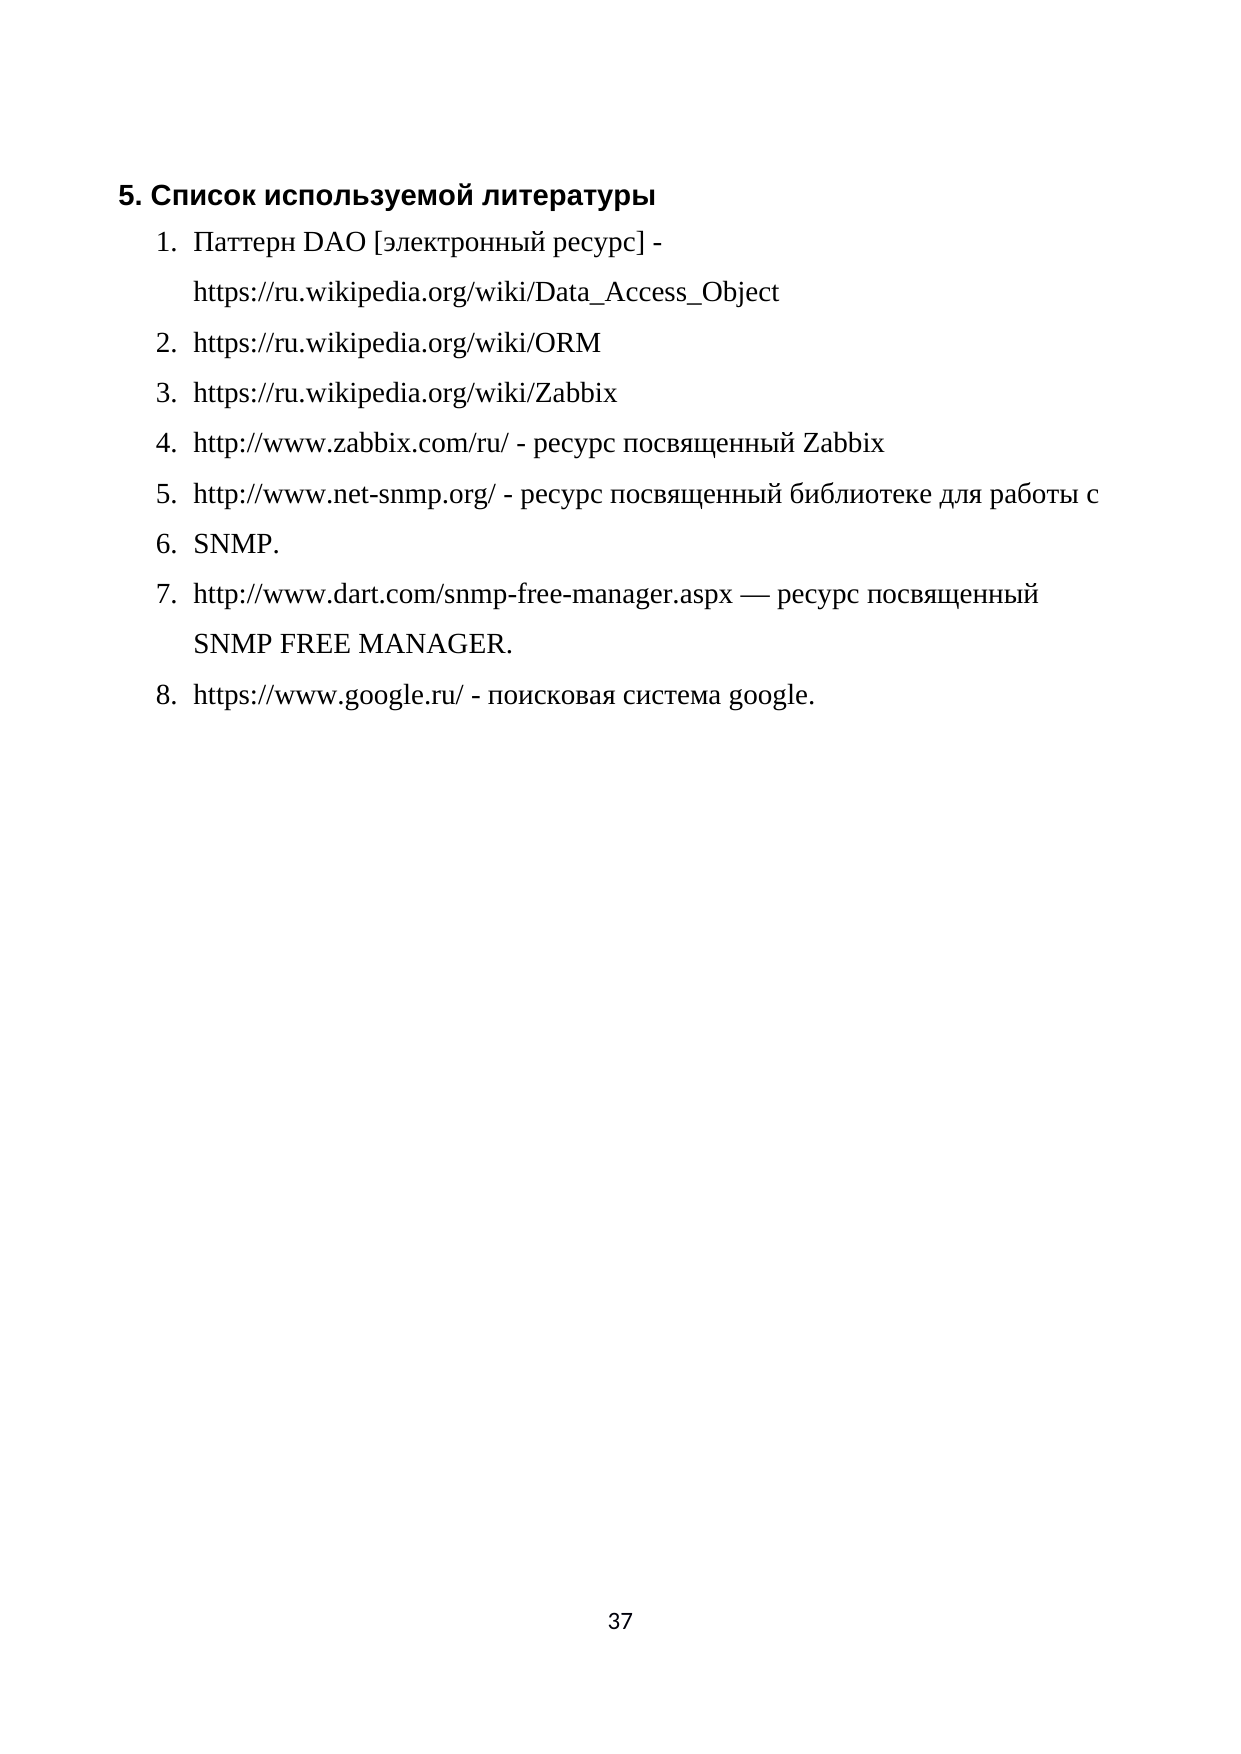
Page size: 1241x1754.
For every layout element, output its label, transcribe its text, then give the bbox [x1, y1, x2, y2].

list https://www.google.ru/ - поисковая система google. [156, 677, 1122, 711]
list http://www.net-snmp.org/ - ресурс посвященный библиотеке для работы с [156, 476, 1122, 509]
list https://ru.wikipedia.org/wiki/ORM [156, 325, 1122, 358]
subtitle 5. Список используемой литературы [118, 178, 1122, 212]
list https://ru.wikipedia.org/wiki/Zabbix [156, 375, 1122, 409]
list http://www.dart.com/snmp-free-manager.aspx — ресурс посвященный SNMP FREE MANAGER. [156, 576, 1122, 660]
list Паттерн DAO [электронный ресурс] - https://ru.wikipedia.org/wiki/Data_Access_Object [156, 224, 1122, 308]
list http://www.zabbix.com/ru/ - ресурс посвященный Zabbix [156, 425, 1122, 459]
list SNMP. [156, 526, 1122, 559]
